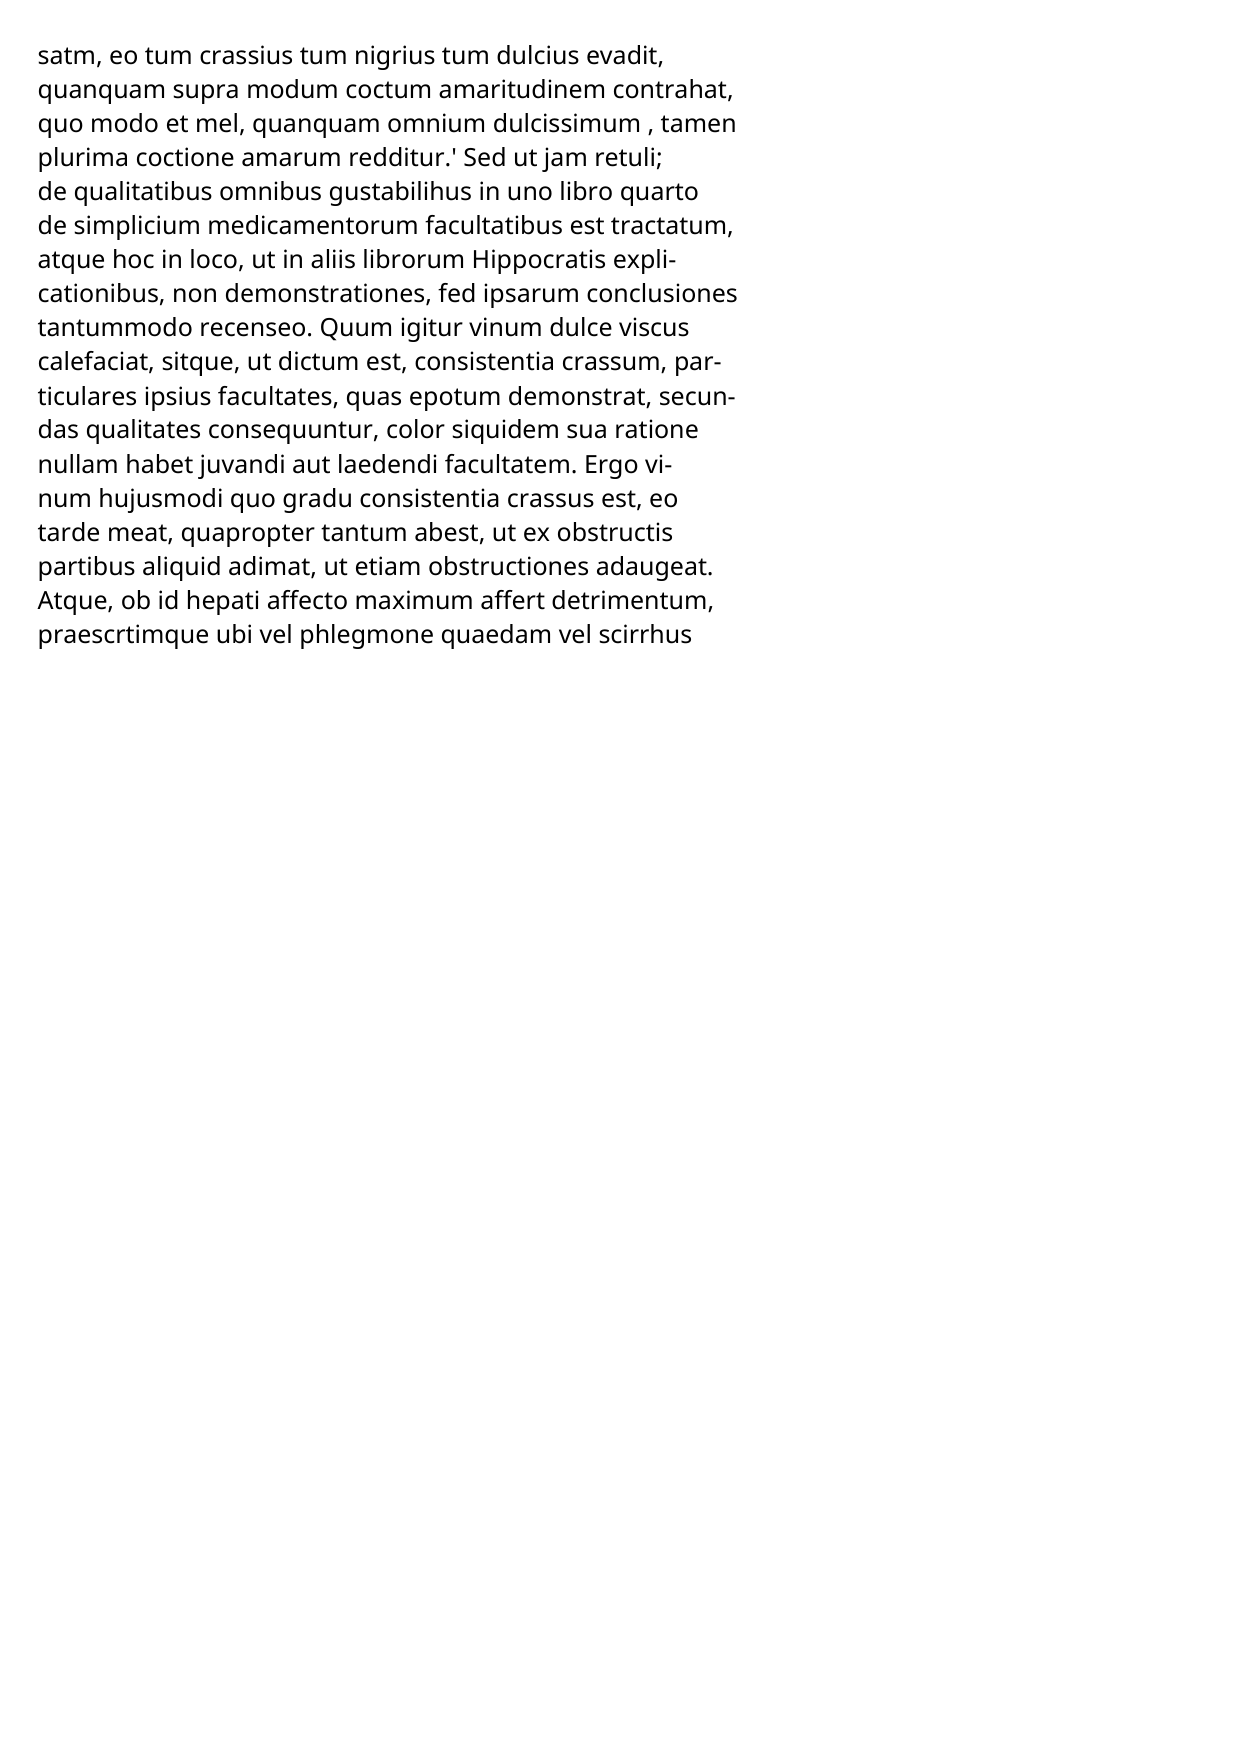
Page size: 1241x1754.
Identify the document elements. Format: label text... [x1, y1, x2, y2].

text satm, eo tum crassius tum nigrius tum dulcius evadit, quanquam supra modum coctum amaritudinem contrahat, quo modo et mel, quanquam omnium dulcissimum , tamen plurima coctione amarum redditur.' Sed ut jam retuli; de qualitatibus omnibus gustabilihus in uno libro quarto de simplicium medicamentorum facultatibus est tractatum, atque hoc in loco, ut in aliis librorum Hippocratis expli- cationibus, non demonstrationes, fed ipsarum conclusiones tantummodo recenseo. Quum igitur vinum dulce viscus calefaciat, sitque, ut dictum est, consistentia crassum, par- ticulares ipsius facultates, quas epotum demonstrat, secun- das qualitates consequuntur, color siquidem sua ratione nullam habet juvandi aut laedendi facultatem. Ergo vi- num hujusmodi quo gradu consistentia crassus est, eo tarde meat, quapropter tantum abest, ut ex obstructis partibus aliquid adimat, ut etiam obstructiones adaugeat. Atque, ob id hepati affecto maximum affert detrimentum, praescrtimque ubi vel phlegmone quaedam vel scirrhus [37, 37, 1203, 651]
